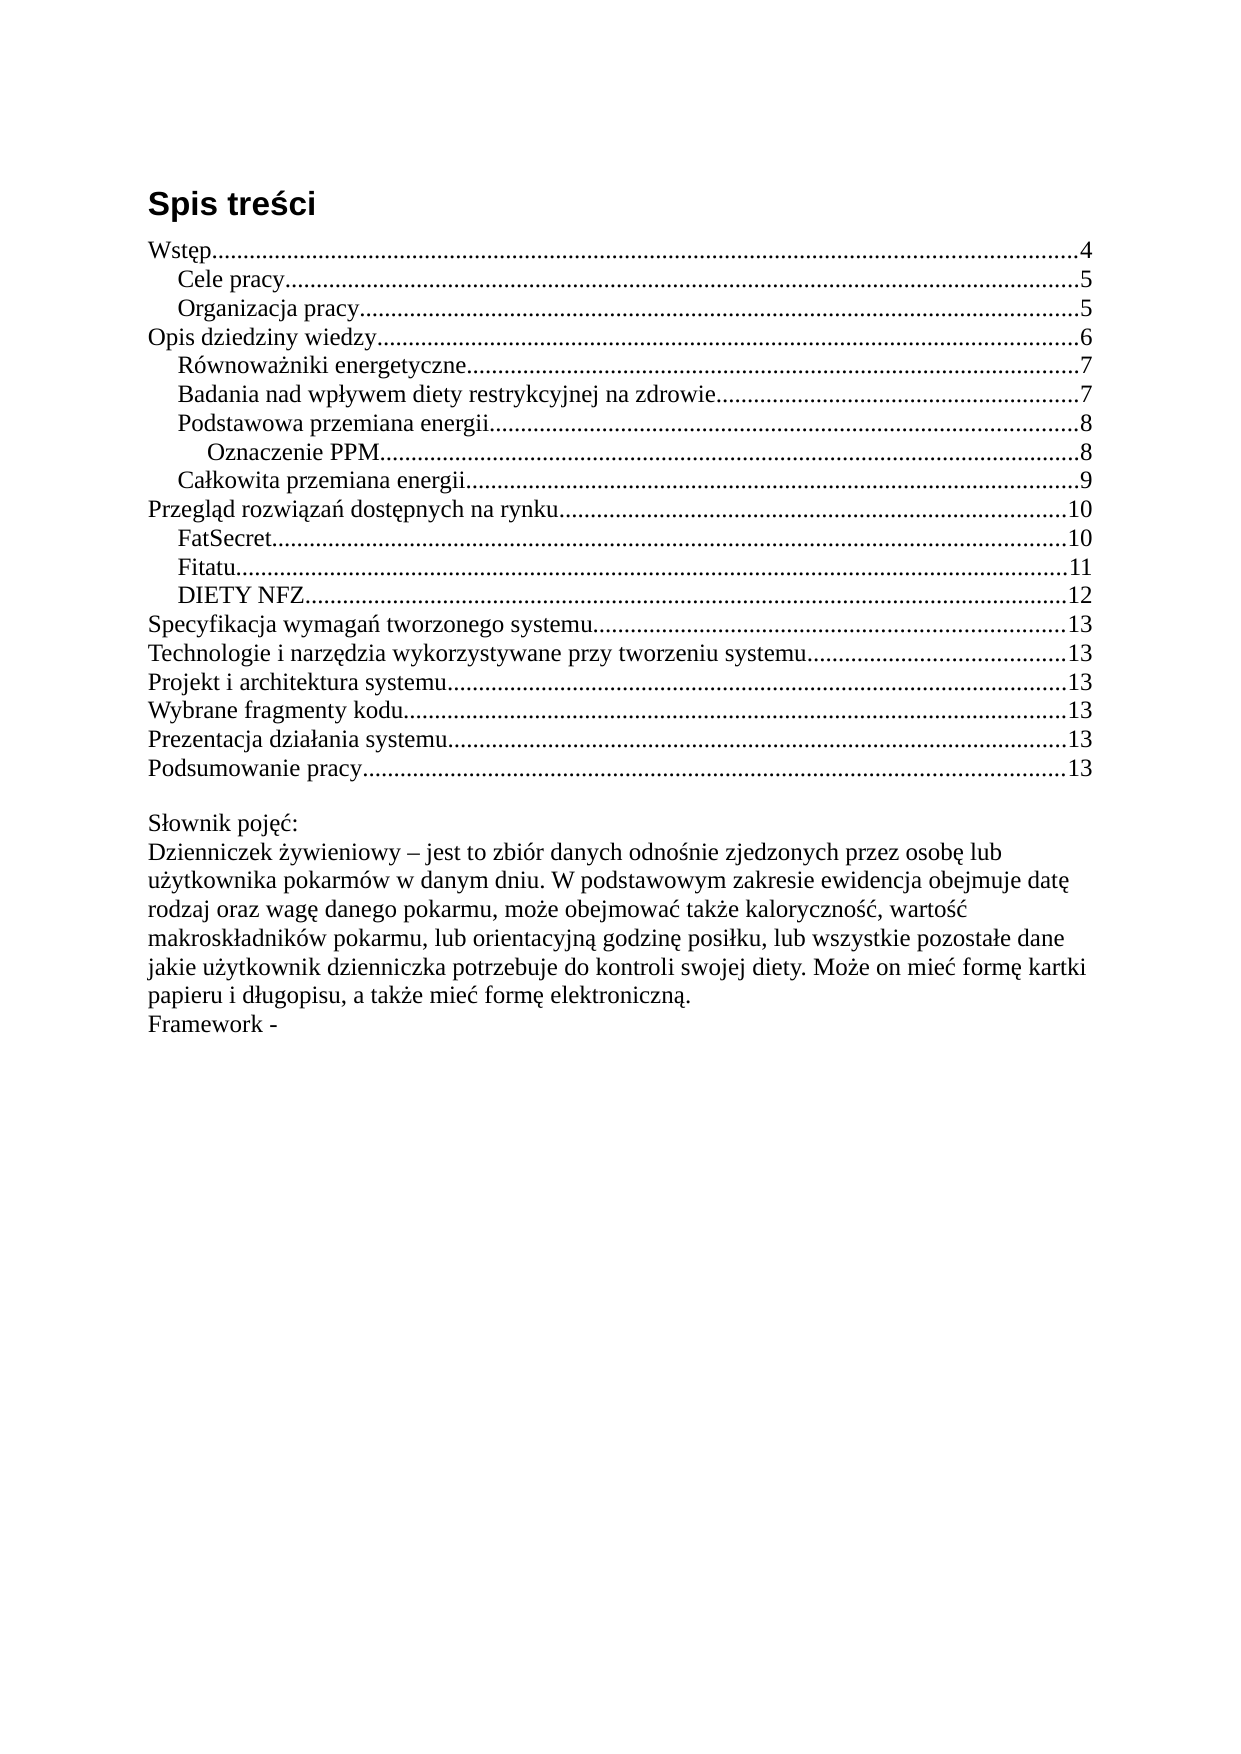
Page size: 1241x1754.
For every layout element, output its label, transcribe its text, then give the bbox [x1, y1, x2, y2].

text Prezentacja działania systemu 13 [148, 724, 1092, 753]
text Projekt i architektura systemu 13 [148, 667, 1092, 695]
text Badania nad wpływem diety restrykcyjnej na zdrowie 7 [177, 379, 1092, 408]
text Wstęp 4 [148, 235, 1092, 264]
text Opis dziedziny wiedzy 6 [148, 322, 1092, 350]
text Organizacja pracy 5 [177, 293, 1092, 322]
text Cele pracy 5 [177, 264, 1092, 293]
text Technologie i narzędzia wykorzystywane przy tworzeniu systemu 13 [148, 638, 1092, 667]
text Wybrane fragmenty kodu 13 [148, 695, 1092, 724]
text Równoważniki energetyczne 7 [177, 350, 1092, 379]
text Podstawowa przemiana energii 8 [177, 408, 1092, 437]
subtitle Spis treści [148, 184, 1092, 223]
text Przegląd rozwiązań dostępnych na rynku 10 [148, 494, 1092, 523]
text Słownik pojęć: [148, 808, 1092, 837]
text FatSecret 10 [177, 523, 1092, 552]
text Framework - [148, 1009, 1092, 1038]
text Całkowita przemiana energii 9 [177, 465, 1092, 494]
text Podsumowanie pracy 13 [148, 753, 1092, 782]
text Fitatu 11 [177, 552, 1092, 580]
text Specyfikacja wymagań tworzonego systemu 13 [148, 609, 1092, 638]
text Oznaczenie PPM 8 [207, 437, 1092, 465]
text DIETY NFZ 12 [177, 580, 1092, 609]
text Dzienniczek żywieniowy – jest to zbiór danych odnośnie zjedzonych przez osobę lub użytkownika pokarmów w danym dniu. W podstawowym zakresie ewidencja obejmuje datę rodzaj oraz wagę danego pokarmu, może obejmować także kaloryczność, wartość makroskładników pokarmu, lub orientacyjną godzinę posiłku, lub wszystkie pozostałe dane jakie użytkownik dzienniczka potrzebuje do kontroli swojej diety. Może on mieć formę kartki papieru i długopisu, a także mieć formę elektroniczną. [148, 837, 1092, 1009]
